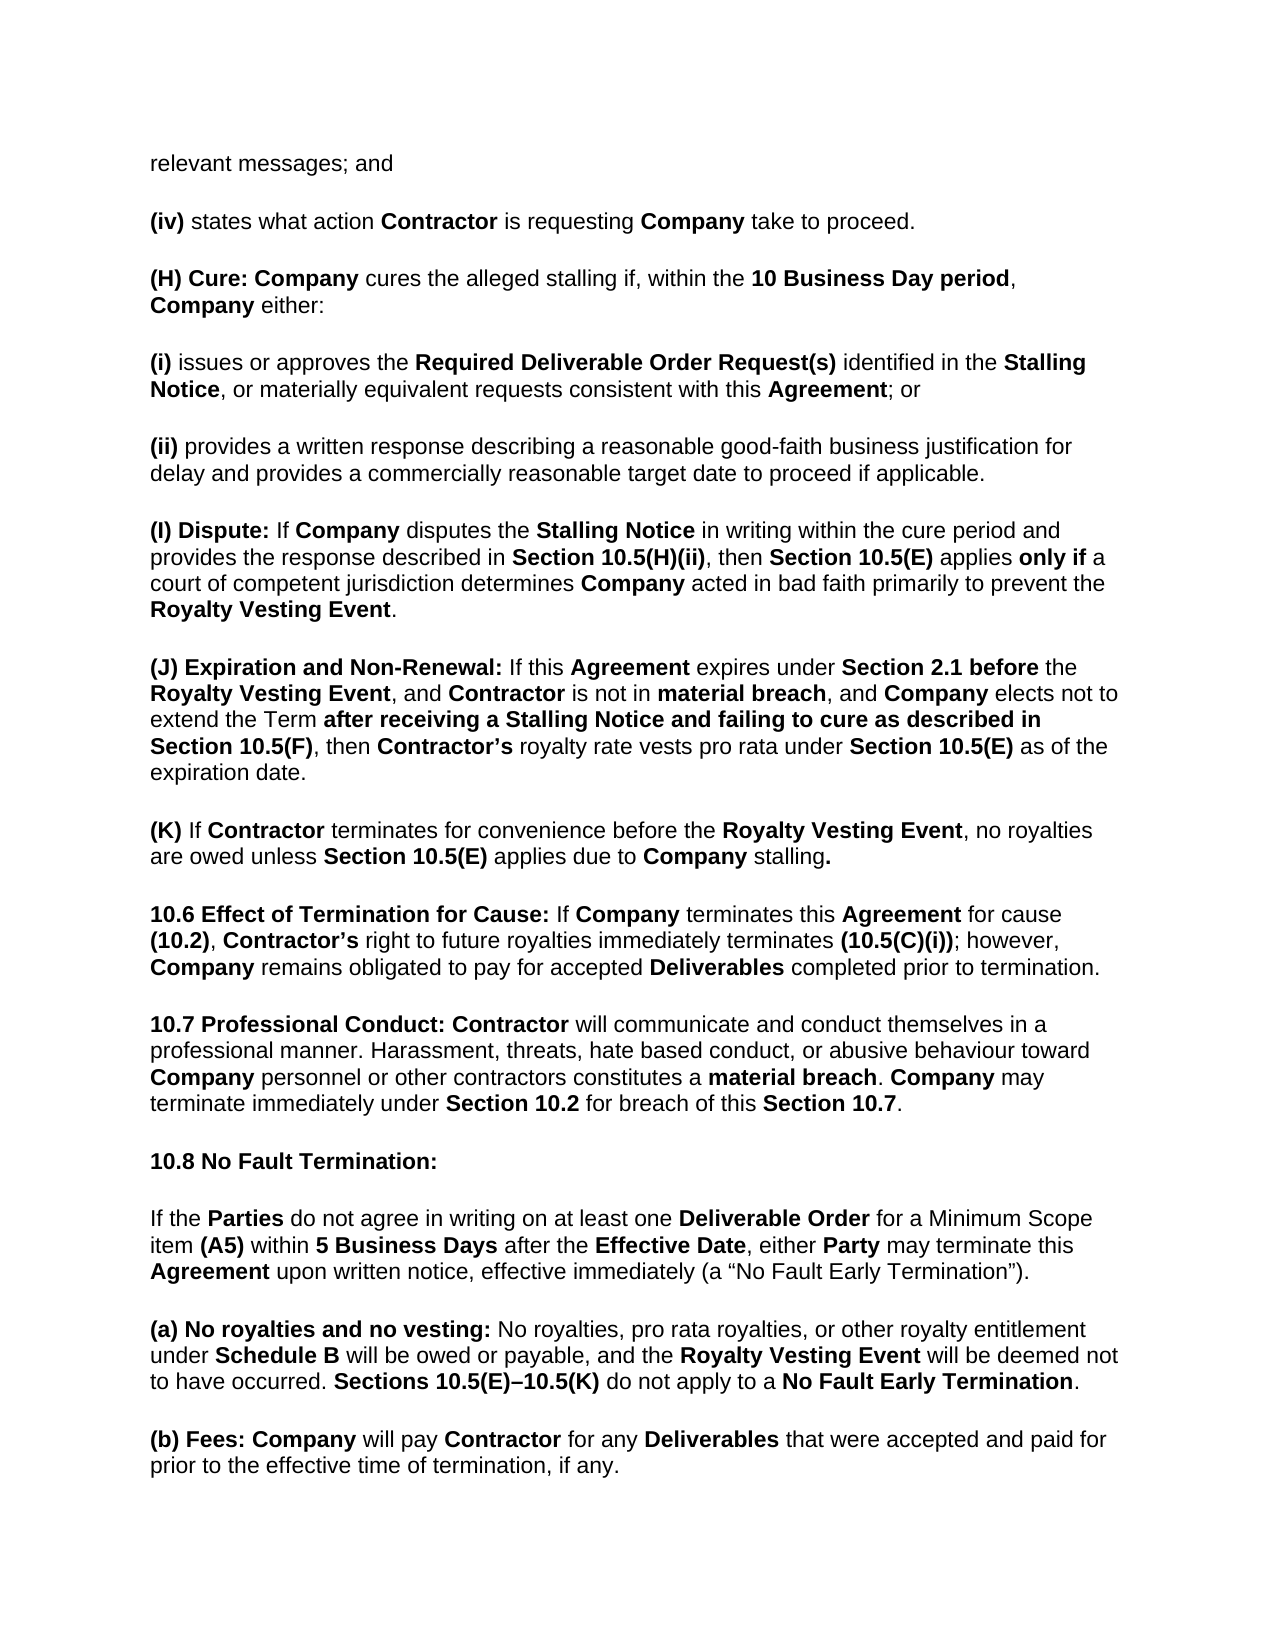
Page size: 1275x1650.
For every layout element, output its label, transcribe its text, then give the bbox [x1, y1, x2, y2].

text 10.8 No Fault Termination: [150, 1148, 1125, 1174]
text 10.7 Professional Conduct: Contractor will communicate and conduct themselves in a professional manner. Harassment, threats, hate based conduct, or abusive behaviour toward Company personnel or other contractors constitutes a material breach. Company may terminate immediately under Section 10.2 for breach of this Section 10.7. [150, 1011, 1125, 1116]
text (i) issues or approves the Required Deliverable Order Request(s) identified in the Stalling Notice, or materially equivalent requests consistent with this Agreement; or [150, 349, 1125, 402]
text (I) Dispute: If Company disputes the Stalling Notice in writing within the cure period and provides the response described in Section 10.5(H)(ii), then Section 10.5(E) applies only if a court of competent jurisdiction determines Company acted in bad faith primarily to prevent the Royalty Vesting Event. [150, 517, 1125, 622]
text (a) No royalties and no vesting: No royalties, pro rata royalties, or other royalty entitlement under Schedule B will be owed or payable, and the Royalty Vesting Event will be deemed not to have occurred. Sections 10.5(E)–10.5(K) do not apply to a No Fault Early Termination. [150, 1316, 1125, 1395]
text (ii) provides a written response describing a reasonable good-faith business justification for delay and provides a commercially reasonable target date to proceed if applicable. [150, 433, 1125, 486]
text relevant messages; and [150, 150, 1125, 176]
text If the Parties do not agree in writing on at least one Deliverable Order for a Minimum Scope item (A5) within 5 Business Days after the Effective Date, either Party may terminate this Agreement upon written notice, effective immediately (a “No Fault Early Termination”). [150, 1205, 1125, 1284]
text (K) If Contractor terminates for convenience before the Royalty Vesting Event, no royalties are owed unless Section 10.5(E) applies due to Company stalling. [150, 817, 1125, 869]
text (b) Fees: Company will pay Contractor for any Deliverables that were accepted and paid for prior to the effective time of termination, if any. [150, 1426, 1125, 1479]
text (H) Cure: Company cures the alleged stalling if, within the 10 Business Day period, Company either: [150, 265, 1125, 318]
text (J) Expiration and Non-Renewal: If this Agreement expires under Section 2.1 before the Royalty Vesting Event, and Contractor is not in material breach, and Company elects not to extend the Term after receiving a Stalling Notice and failing to cure as described in Section 10.5(F), then Contractor’s royalty rate vests pro rata under Section 10.5(E) as of the expiration date. [150, 654, 1125, 786]
text 10.6 Effect of Termination for Cause: If Company terminates this Agreement for cause (10.2), Contractor’s right to future royalties immediately terminates (10.5(C)(i)); however, Company remains obligated to pay for accepted Deliverables completed prior to termination. [150, 901, 1125, 980]
text (iv) states what action Contractor is requesting Company take to proceed. [150, 208, 1125, 234]
